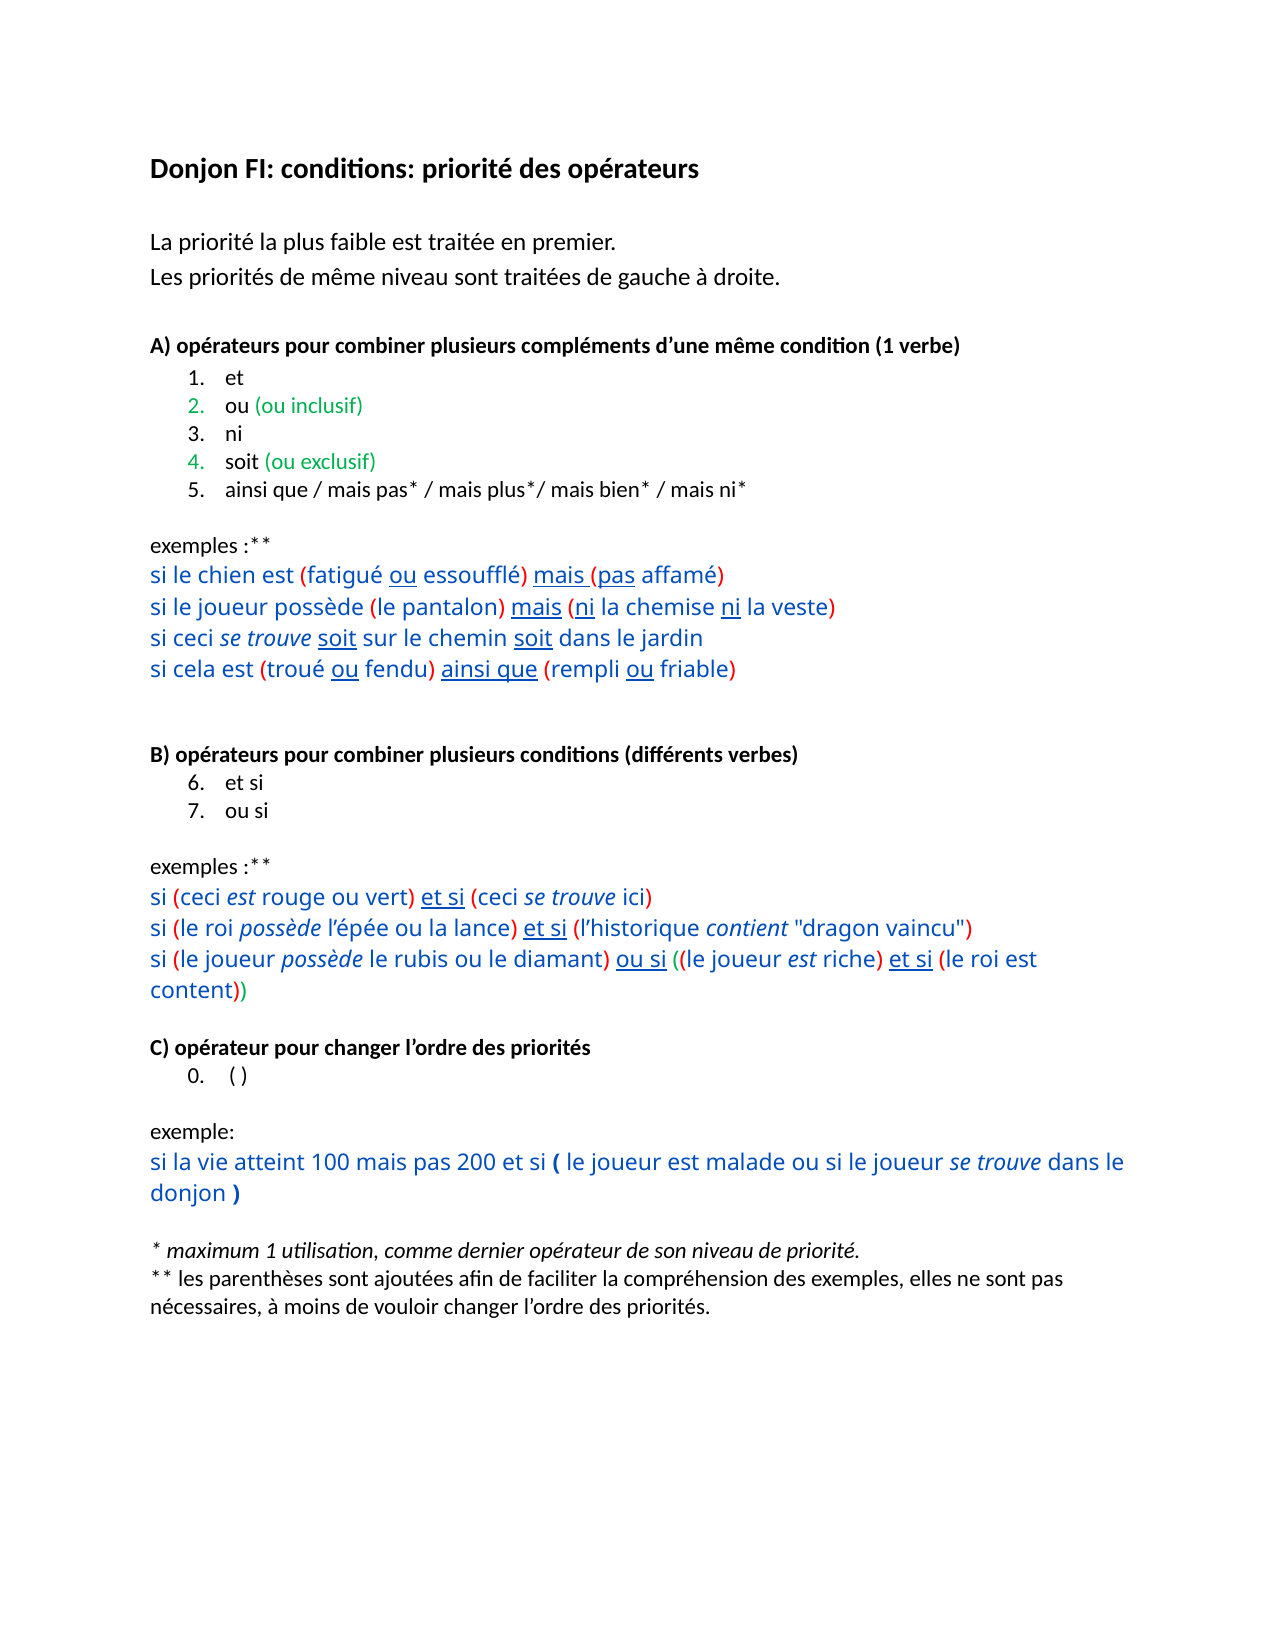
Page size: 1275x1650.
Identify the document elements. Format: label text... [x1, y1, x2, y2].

list ou si [187, 796, 1125, 824]
text A) opérateurs pour combiner plusieurs compléments d’une même condition (1 verbe) [150, 331, 1125, 359]
text ** les parenthèses sont ajoutées afin de faciliter la compréhension des exemples, elles ne sont pas nécessaires, à moins de vouloir changer l’ordre des priorités. [150, 1264, 1125, 1320]
list ainsi que / mais pas* / mais plus*/ mais bien* / mais ni* [187, 475, 1125, 503]
text si le chien est (fatigué ou essoufflé) mais (pas affamé) [150, 559, 1125, 591]
list soit (ou exclusif) [187, 447, 1125, 475]
list ni [187, 419, 1125, 447]
text * maximum 1 utilisation, comme dernier opérateur de son niveau de priorité. [150, 1236, 1125, 1264]
text exemples :** [150, 531, 1125, 559]
text B) opérateurs pour combiner plusieurs conditions (différents verbes) [150, 740, 1125, 768]
text si (le roi possède l’épée ou la lance) et si (l’historique contient "dragon vaincu") [150, 912, 1125, 943]
text C) opérateur pour changer l’ordre des priorités [150, 1033, 1125, 1061]
text si (ceci est rouge ou vert) et si (ceci se trouve ici) [150, 880, 1125, 912]
text La priorité la plus faible est traitée en premier. [150, 226, 1125, 256]
list et [187, 363, 1125, 391]
text si le joueur possède (le pantalon) mais (ni la chemise ni la veste) [150, 591, 1125, 622]
text Donjon FI: conditions: priorité des opérateurs [150, 150, 1125, 186]
text Les priorités de même niveau sont traitées de gauche à droite. [150, 261, 1125, 291]
list ( ) [187, 1061, 1125, 1089]
list ou (ou inclusif) [187, 391, 1125, 419]
text exemples :** [150, 852, 1125, 880]
text si (le joueur possède le rubis ou le diamant) ou si ((le joueur est riche) et si (le roi est content)) [150, 943, 1125, 1005]
text si la vie atteint 100 mais pas 200 et si ( le joueur est malade ou si le joueur se trouve dans le donjon ) [150, 1146, 1125, 1208]
text si ceci se trouve soit sur le chemin soit dans le jardin [150, 622, 1125, 653]
list et si [187, 768, 1125, 796]
text si cela est (troué ou fendu) ainsi que (rempli ou friable) [150, 653, 1125, 684]
text exemple: [150, 1117, 1125, 1146]
